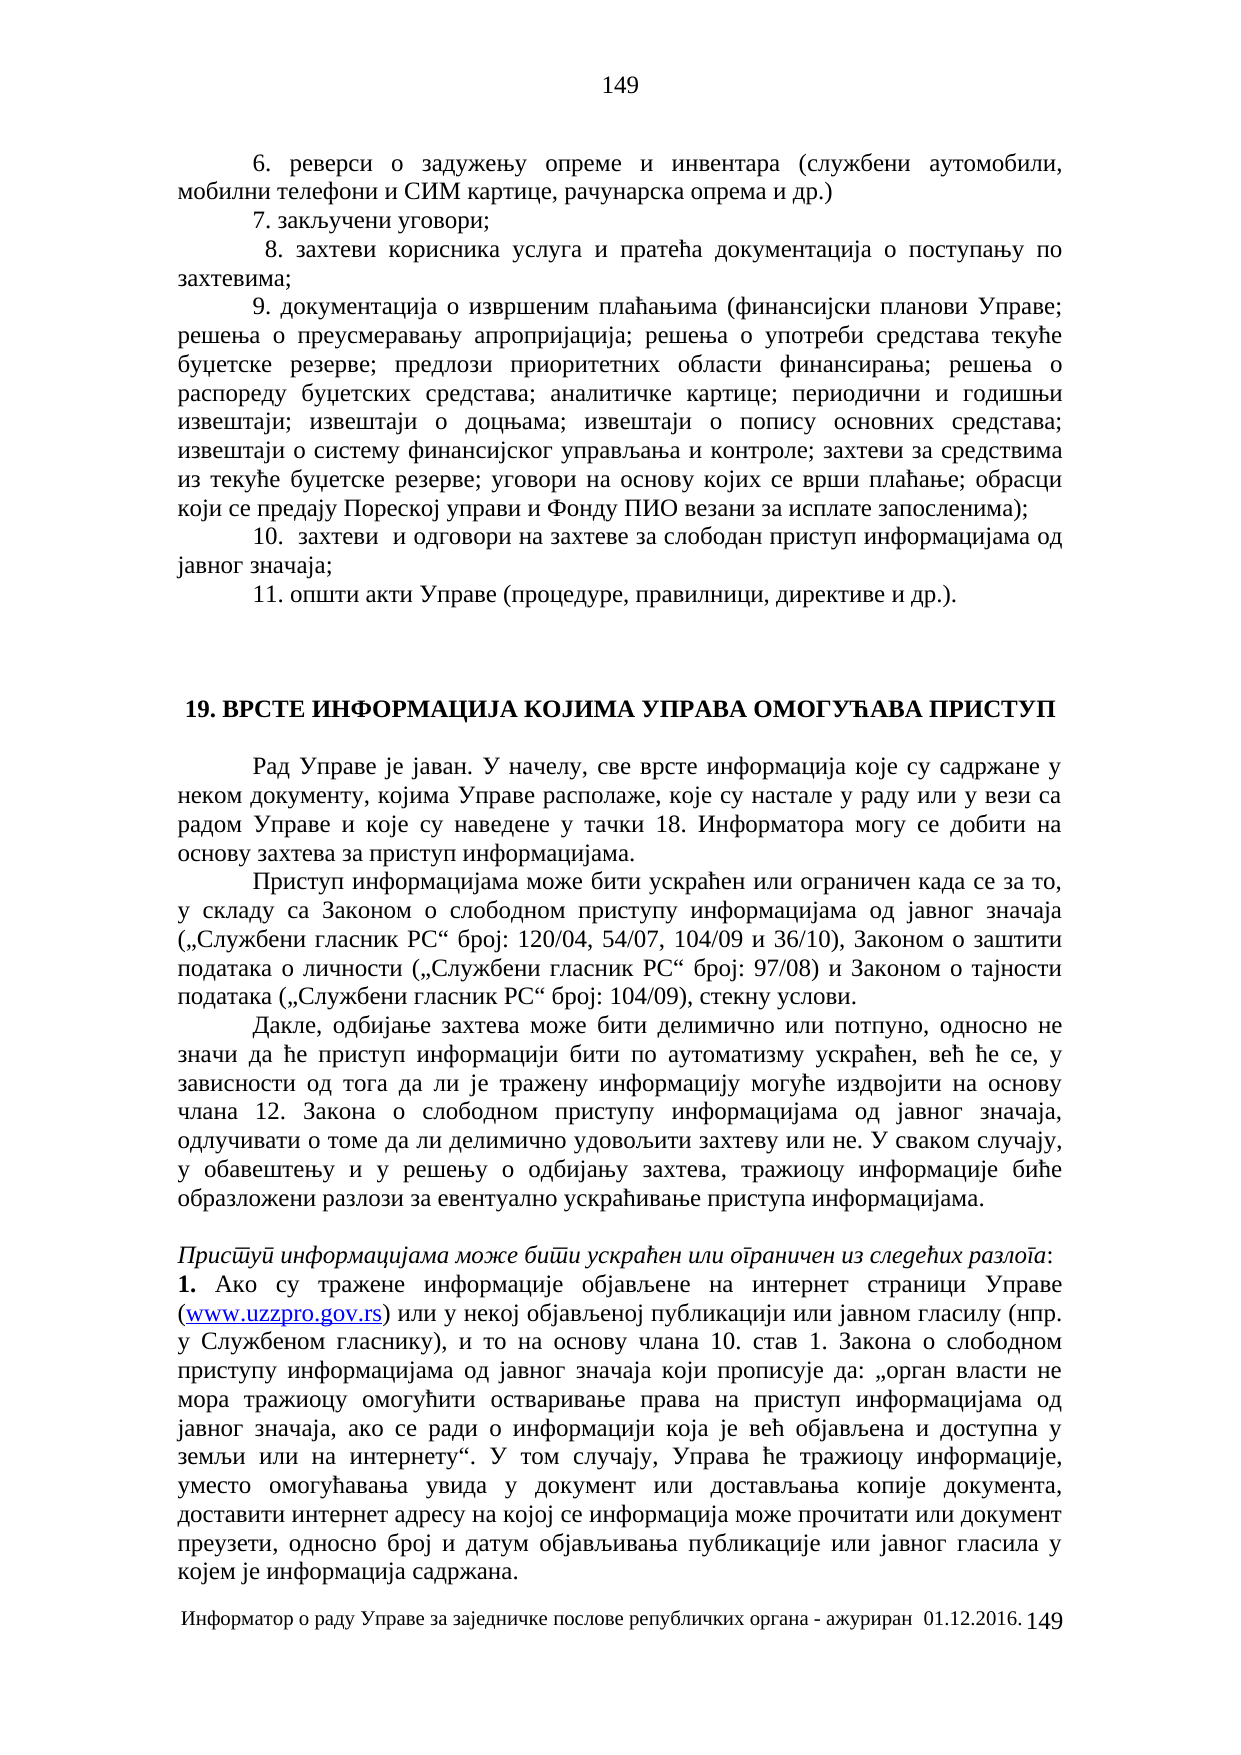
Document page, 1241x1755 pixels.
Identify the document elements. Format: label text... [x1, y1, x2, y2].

text Рад Управе је јаван. У начелу, све врсте информација које су садржане у неком документу, којима Управе располаже, које су настале у раду или у вези са радом Управе и које су наведене у тачки 18. Информатора могу се добити на основу захтева за приступ информацијама. [177, 751, 1063, 866]
text 9. документација о извршеним плаћањима (финансијски планови Управе; решења о преусмеравању апропријација; решења о употреби средстава текуће буџетске резерве; предлози приоритетних области финансирања; решења о распореду буџетских средстава; аналитичке картице; периодични и годишњи извештаји; извештаји о доцњама; извештаји о попису основних средстава; извештаји о систему финансијског управљања и контроле; захтеви за средствима из текуће буџетске резерве; уговори на основу којих се врши плаћање; обрасци који се предају Пореској управи и Фонду ПИО везани за исплате запосленима); [177, 291, 1063, 521]
text 1. Ако су тражене информације објављене на интернет страници Управе (www.uzzpro.gov.rs) или у некој објављеној публикацији или јавном гласилу (нпр. у Службеном гласнику), и то на основу члана 10. став 1. Закона о слободном приступу информацијама од јавног значаја који прописује да: „орган власти не мора тражиоцу омогућити остваривање права на приступ информацијама од јавног значаја, ако се ради о информацији која је већ објављена и доступна у земљи или на интернету“. У том случају, Управа ће тражиоцу информације, уместо омогућавања увида у документ или достављања копије документа, доставити интернет адресу на којој се информација може прочитати или документ преузети, односно број и датум објављивања публикације или јавног гласила у којем је информација садржана. [177, 1269, 1063, 1585]
text Дакле, одбијање захтева може бити делимично или потпуно, односно не значи да ће приступ информацији бити по аутоматизму ускраћен, већ ће се, у зависности од тога да ли је тражену информацију могуће издвојити на основу члана 12. Закона о слободном приступу информацијама од јавног значаја, одлучивати о томе да ли делимично удовољити захтеву или не. У сваком случају, у обавештењу и у решењу о одбијању захтева, тражиоцу информације биће образложени разлози за евентуално ускраћивање приступа информацијама. [177, 1010, 1063, 1211]
text 19. ВРСТЕ ИНФОРМАЦИЈА КОЈИМА УПРАВА ОМОГУЋАВА ПРИСТУП [177, 694, 1063, 723]
text 7. закључени уговори; [177, 205, 1063, 234]
text 11. општи акти Управе (процедуре, правилници, директиве и др.). [177, 579, 1063, 608]
text Приступ информацијама може бити ускраћен или ограничен када се за то, у складу са Законом о слободном приступу информацијама од јавног значаја („Службени гласник РС“ број: 120/04, 54/07, 104/09 и 36/10), Законом о заштити података о личности („Службени гласник РС“ број: 97/08) и Законом о тајности података („Службени гласник РС“ број: 104/09), стекну услови. [177, 866, 1063, 1010]
text 8. захтеви корисника услуга и пратећа документација о поступању по захтевима; [177, 234, 1063, 291]
text Приступ информацијама може бити ускраћен или ограничен из следећих разлога: [177, 1240, 1063, 1269]
text 10. захтеви и одговори на захтеве за слободан приступ информацијама од јавног значаја; [177, 521, 1063, 579]
text 6. реверси о задужењу опреме и инвентара (службени аутомобили, мобилни телефони и СИМ картице, рачунарска опрема и др.) [177, 148, 1063, 205]
